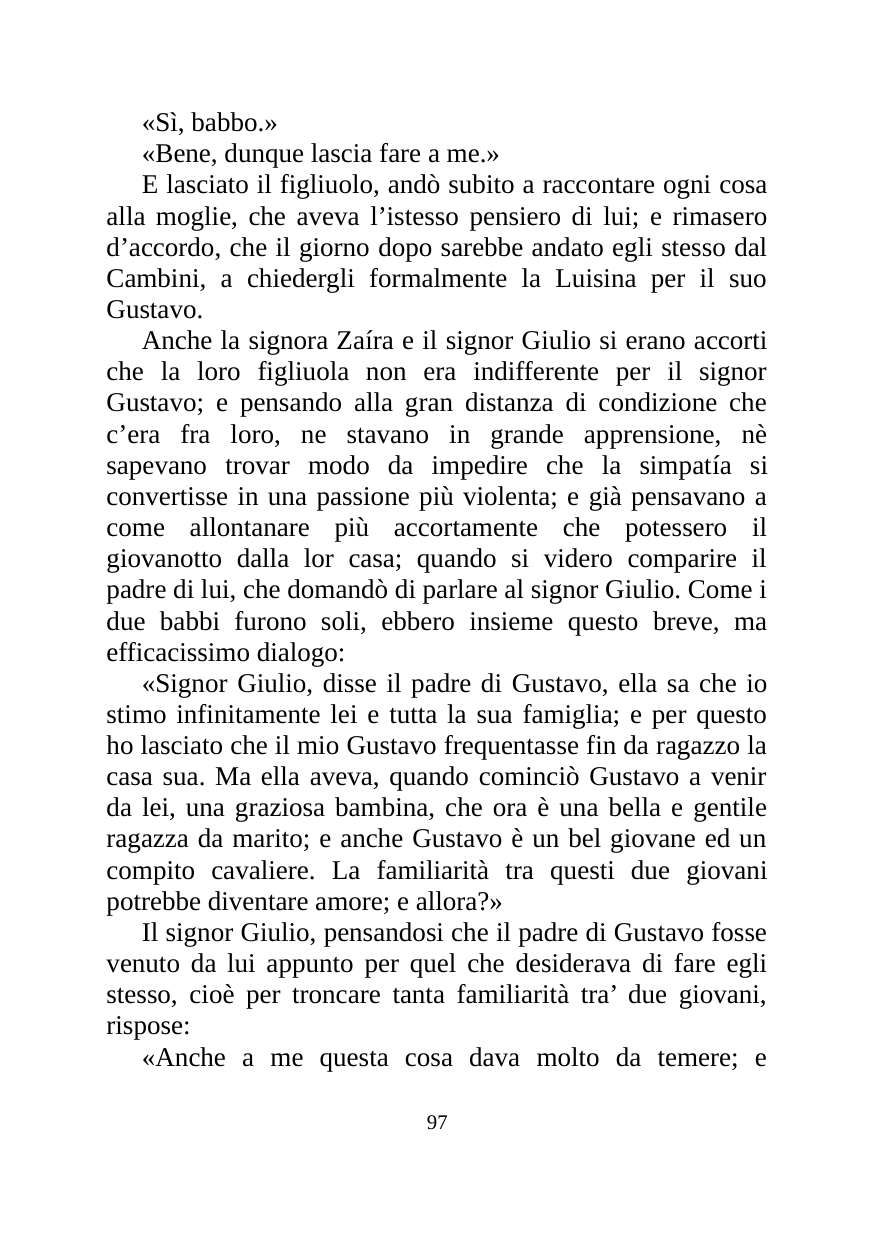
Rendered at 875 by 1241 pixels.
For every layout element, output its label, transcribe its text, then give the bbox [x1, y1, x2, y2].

text «Bene, dunque lascia fare a me.» [106, 137, 768, 168]
text E lasciato il figliuolo, andò subito a raccontare ogni cosa alla moglie, che aveva l’istesso pensiero di lui; e rimasero d’accordo, che il giorno dopo sarebbe andato egli stesso dal Cambini, a chiedergli formalmente la Luisina per il suo Gustavo. [106, 168, 768, 324]
text Il signor Giulio, pensandosi che il padre di Gustavo fosse venuto da lui appunto per quel che desiderava di fare egli stesso, cioè per troncare tanta familiarità tra’ due giovani, rispose: [106, 916, 768, 1041]
text «Anche a me questa cosa dava molto da temere; e [106, 1041, 768, 1072]
text «Signor Giulio, disse il padre di Gustavo, ella sa che io stimo infinitamente lei e tutta la sua famiglia; e per questo ho lasciato che il mio Gustavo frequentasse fin da ragazzo la casa sua. Ma ella aveva, quando cominciò Gustavo a venir da lei, una graziosa bambina, che ora è una bella e gentile ragazza da marito; e anche Gustavo è un bel giovane ed un compito cavaliere. La familiarità tra questi due giovani potrebbe diventare amore; e allora?» [106, 667, 768, 916]
text «Sì, babbo.» [106, 106, 768, 137]
text Anche la signora Zaíra e il signor Giulio si erano accorti che la loro figliuola non era indifferente per il signor Gustavo; e pensando alla gran distanza di condizione che c’era fra loro, ne stavano in grande apprensione, nè sapevano trovar modo da impedire che la simpatía si convertisse in una passione più violenta; e già pensavano a come allontanare più accortamente che potessero il giovanotto dalla lor casa; quando si videro comparire il padre di lui, che domandò di parlare al signor Giulio. Come i due babbi furono soli, ebbero insieme questo breve, ma efficacissimo dialogo: [106, 324, 768, 667]
